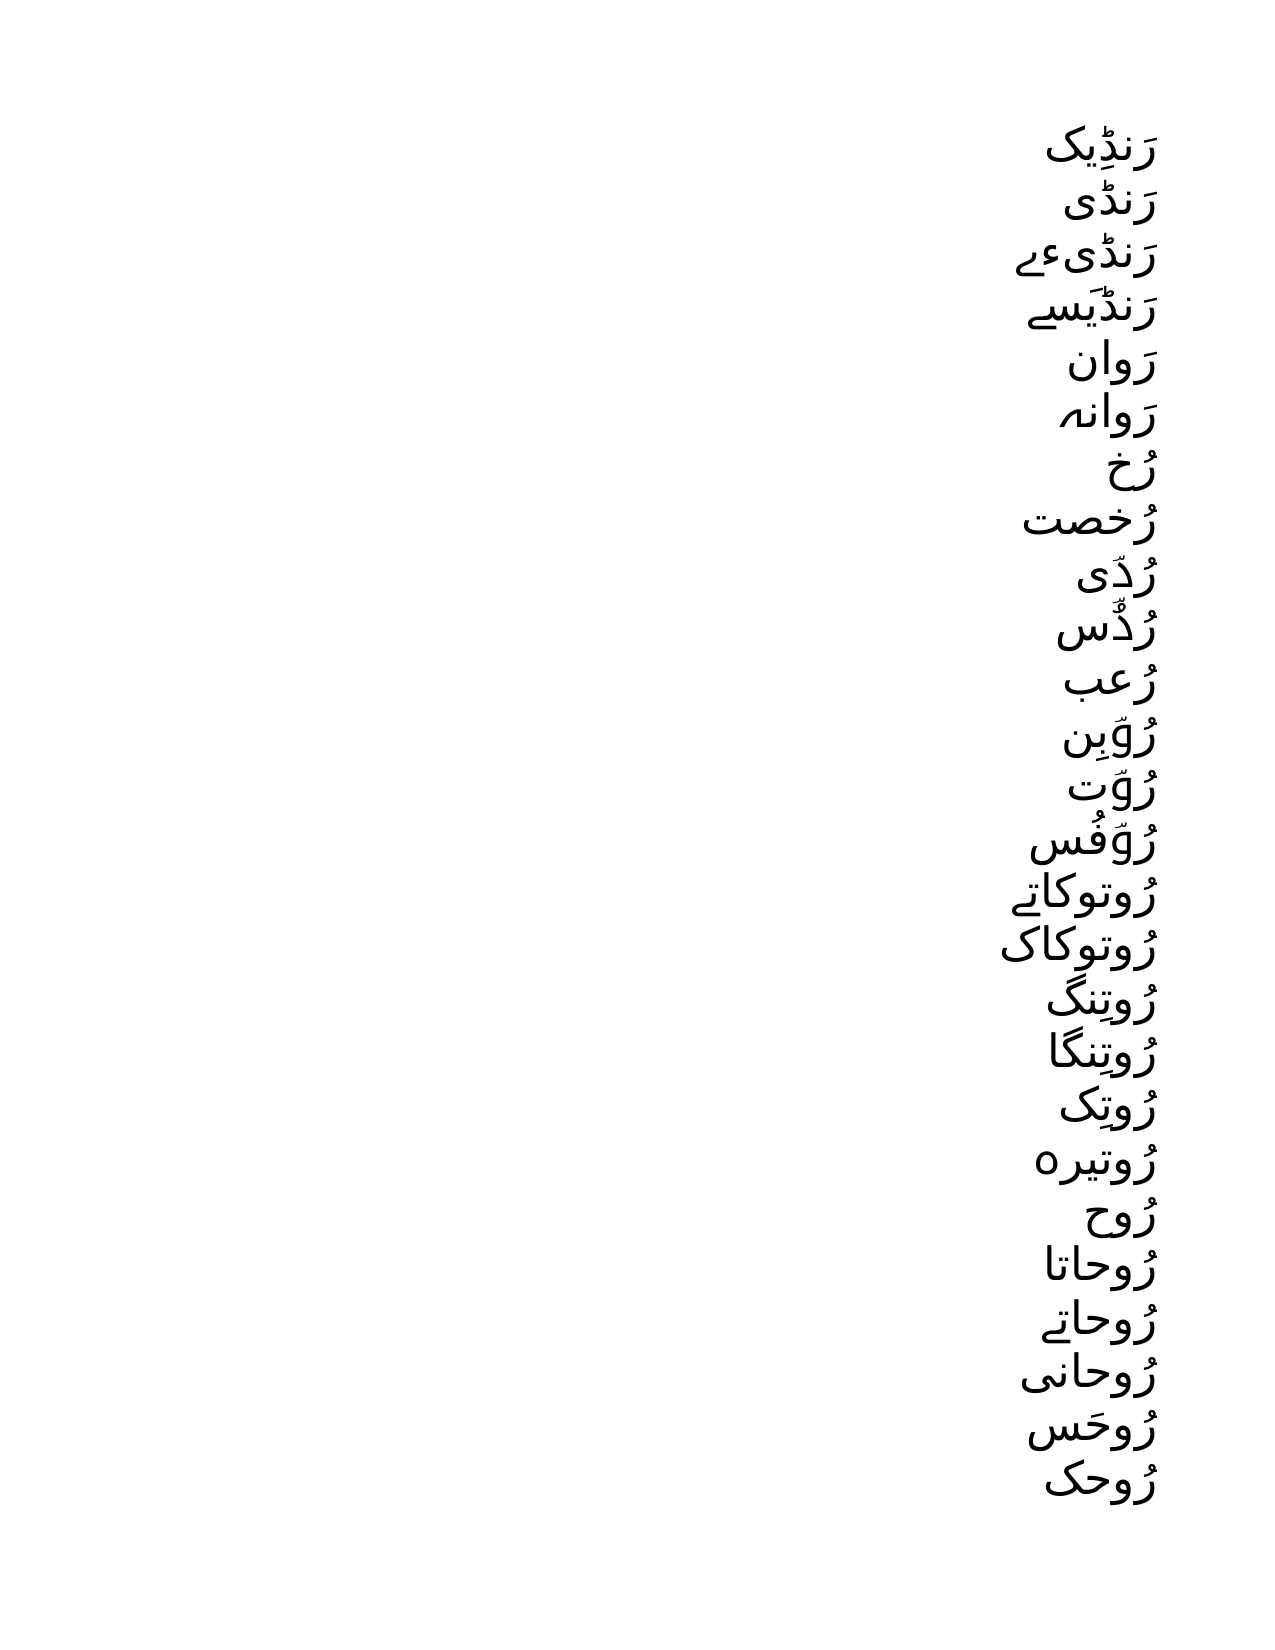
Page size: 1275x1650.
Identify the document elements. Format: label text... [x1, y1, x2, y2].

text رُوحَس [118, 1398, 1157, 1451]
text رُوتِنگا [118, 1025, 1157, 1078]
text رُوتِک [118, 1078, 1157, 1131]
text رُخصت [118, 491, 1157, 545]
text رُوحاتا [118, 1238, 1157, 1291]
text رُعب [118, 651, 1157, 705]
text رَوانہ [118, 385, 1157, 438]
text رُوتیرہ [118, 1131, 1157, 1185]
text رُدؔی [118, 545, 1157, 598]
text رُخ [118, 438, 1157, 491]
text رَنڈِیک [118, 118, 1157, 171]
text رُوحک [118, 1451, 1157, 1505]
text رَنڈی​َسے [118, 278, 1157, 331]
text رَوان [118, 331, 1157, 385]
text رُوحانی [118, 1345, 1157, 1398]
text رُوتوکاتے [118, 865, 1157, 918]
text رُوحاتے [118, 1291, 1157, 1345]
text رُوتِنگ [118, 971, 1157, 1025]
text رُوؔفُس [118, 811, 1157, 865]
text رُوح [118, 1185, 1157, 1238]
text رُوتوکاک [118, 918, 1157, 971]
text رُوؔبِن [118, 705, 1157, 758]
text رُدُؔس [118, 598, 1157, 651]
text رَنڈی​ءے [118, 225, 1157, 278]
text رَنڈی [118, 171, 1157, 225]
text رُوؔت [118, 758, 1157, 811]
